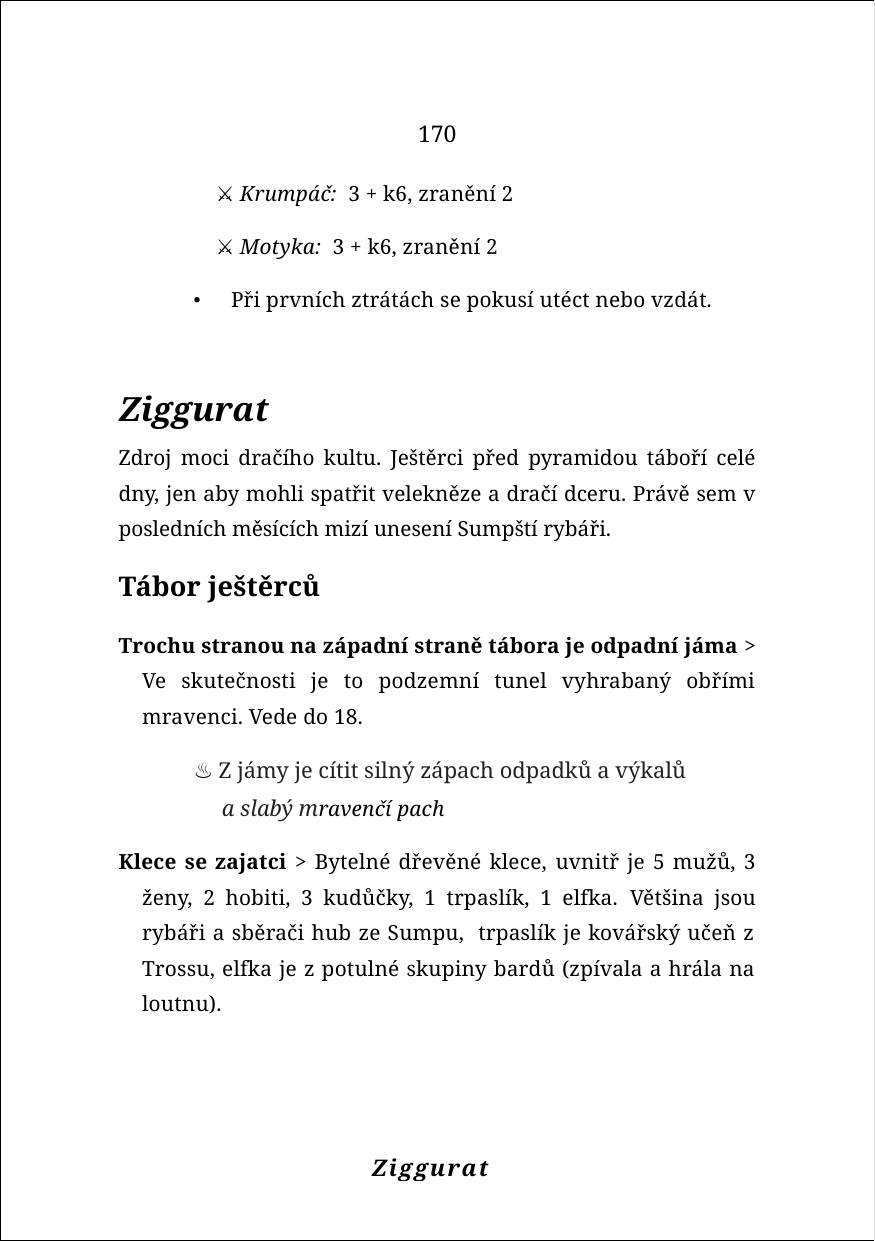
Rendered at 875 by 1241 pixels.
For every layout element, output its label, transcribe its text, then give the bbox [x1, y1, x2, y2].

subtitle Ziggurat [118, 386, 756, 431]
list Při prvních ztrátách se pokusí utéct nebo vzdát. [193, 285, 756, 314]
text Zdroj moci dračího kultu. Ještěrci před pyramidou táboří celé dny, jen aby mohli spatřit velekněze a dračí dceru. Právě sem v posledních měsících mizí unesení Sumpští rybáři. [118, 443, 756, 543]
text Trochu stranou na západní straně tábora je odpadní jáma > Ve skutečnosti je to podzemní tunel vyhrabaný obřími mravenci. Vede do 18. [118, 631, 756, 731]
list ♨ Z jámy je cítit silný zápach odpadků a výkalů a slabý mravenčí pach [156, 755, 756, 822]
list ⚔ Krumpáč: 3 + k6, zranění 2 [162, 179, 756, 207]
text Klece se zajatci > Bytelné dřevěné klece, uvnitř je 5 mužů, 3 ženy, 2 hobiti, 3 kudůčky, 1 trpaslík, 1 elfka. Většina jsou rybáři a sběrači hub ze Sumpu, trpaslík je kovářský učeň z Trossu, elfka je z potulné skupiny bardů (zpívala a hrála na loutnu). [118, 847, 756, 1018]
list ⚔ Motyka: 3 + k6, zranění 2 [162, 232, 756, 261]
text Tábor ještěrců [118, 567, 756, 604]
